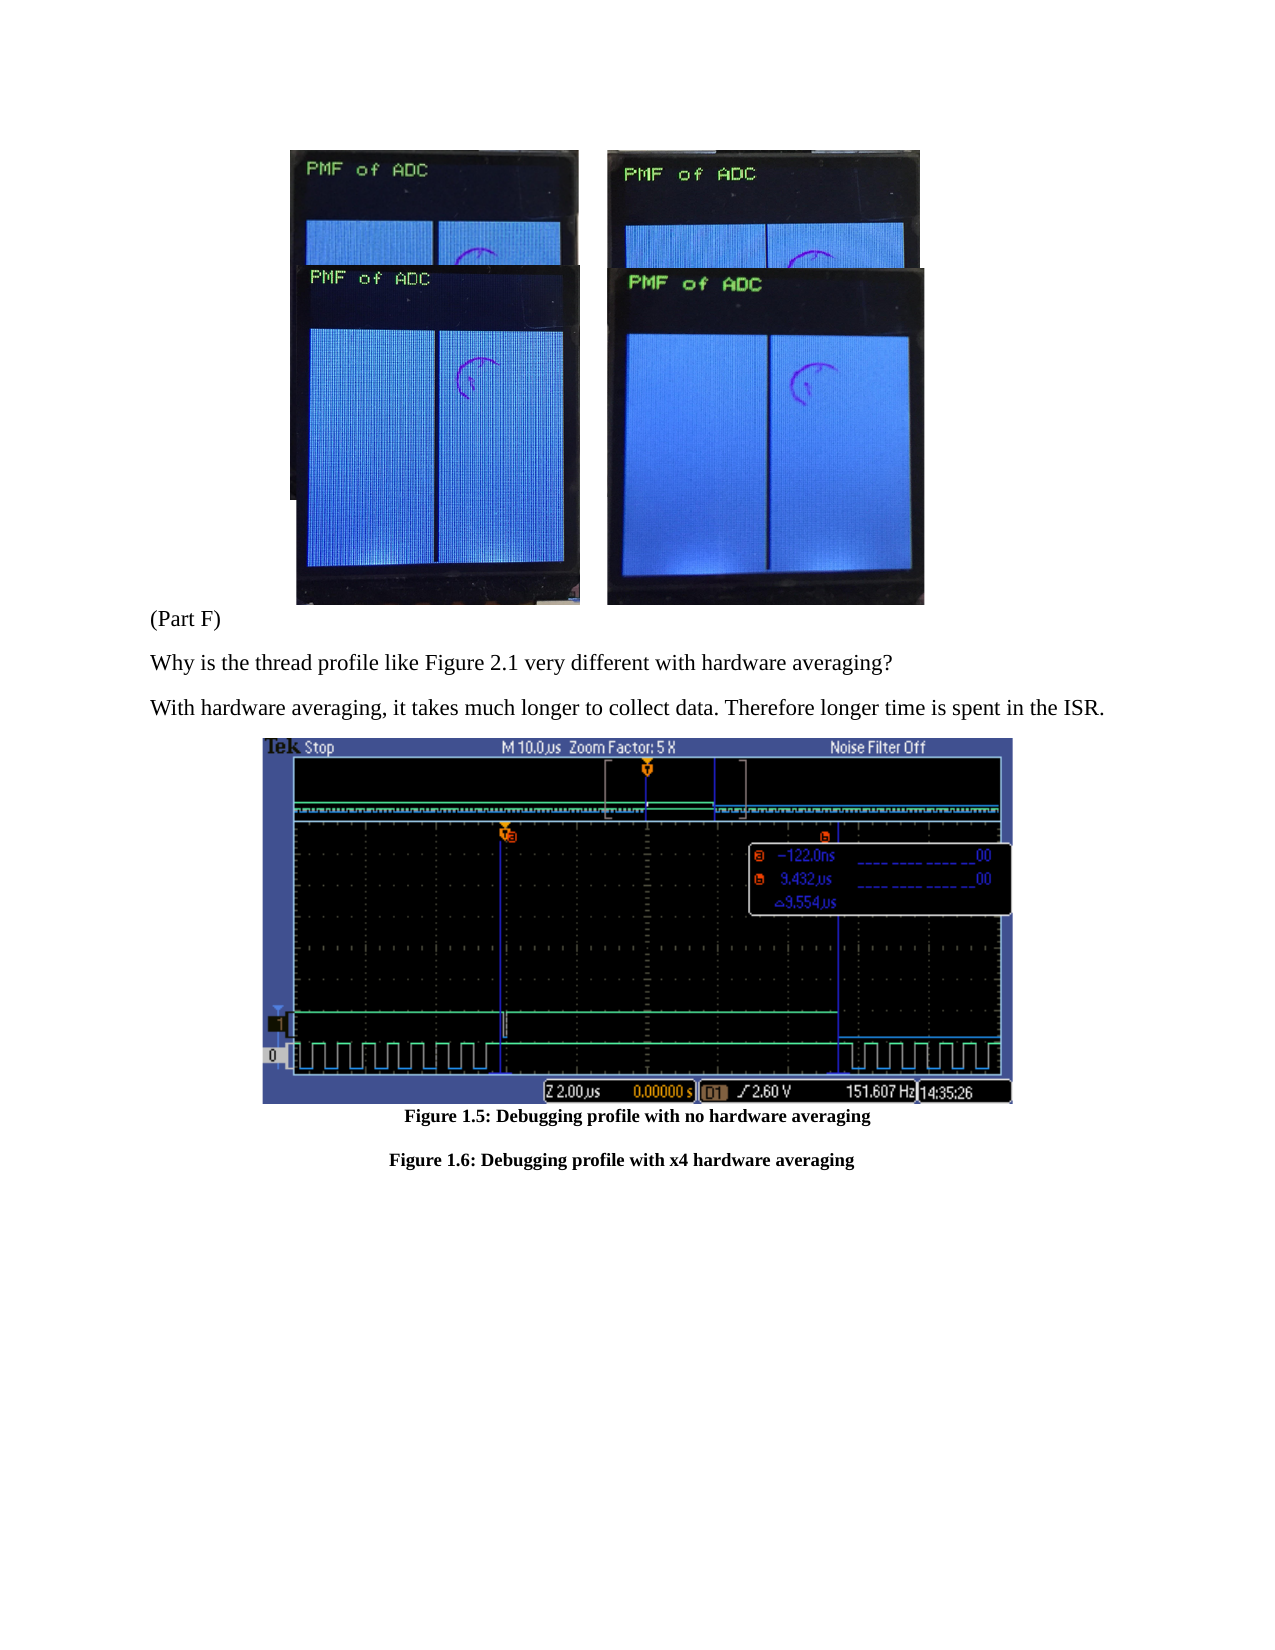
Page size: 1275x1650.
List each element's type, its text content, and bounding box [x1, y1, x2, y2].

text With hardware averaging, it takes much longer to collect data. Therefore longer time is spent in the ISR. [150, 694, 1125, 720]
picture [262, 738, 1013, 1104]
picture [607, 150, 925, 605]
text Figure 1.6: Debugging profile with x4 hardware averaging [150, 1145, 1125, 1171]
text Figure 1.5: Debugging profile with no hardware averaging [150, 1104, 1125, 1127]
picture [290, 150, 580, 605]
text (Part F) [150, 605, 1125, 631]
text Why is the thread profile like Figure 2.1 very different with hardware averaging? [150, 649, 1125, 676]
